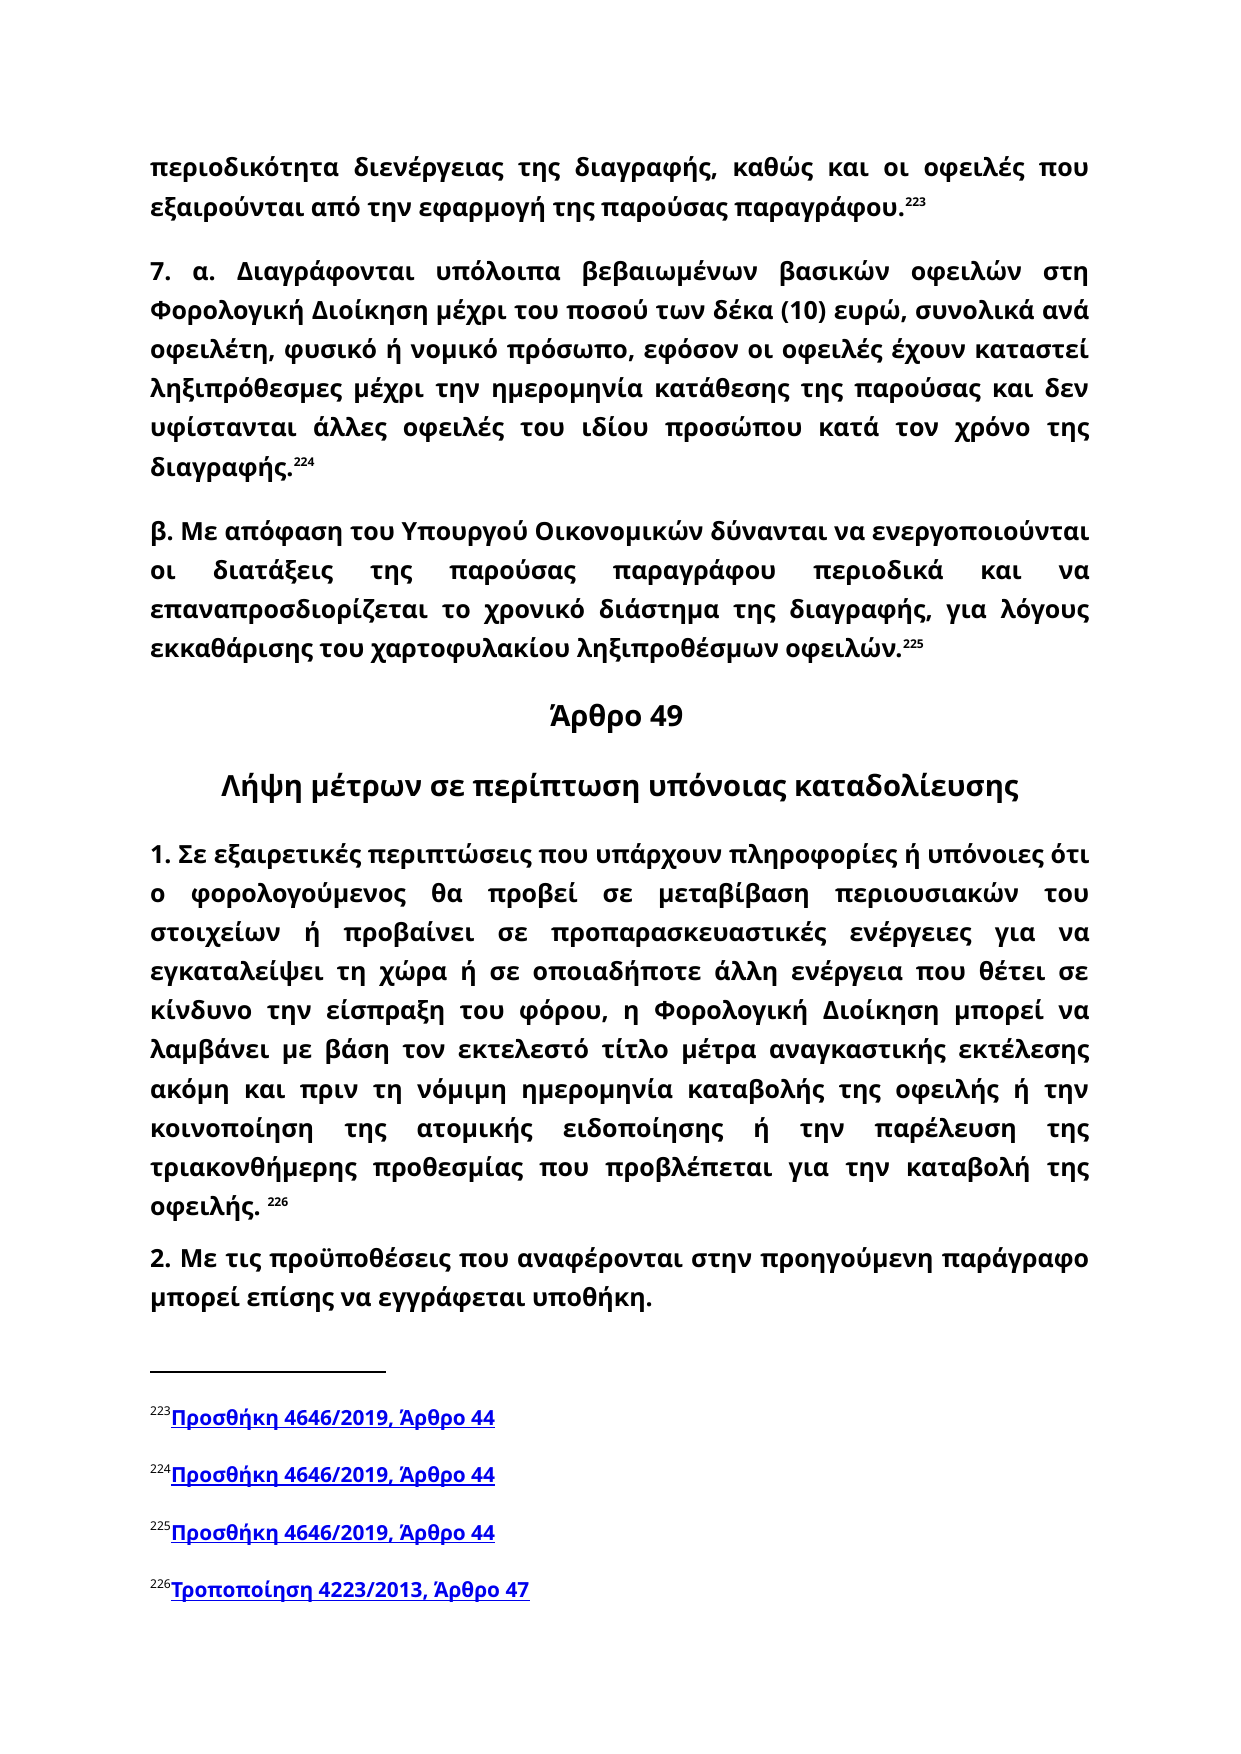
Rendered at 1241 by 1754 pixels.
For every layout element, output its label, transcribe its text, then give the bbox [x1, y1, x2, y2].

text Προσθήκη 4646/2019, Άρθρο 44 [150, 1518, 1090, 1546]
text 2. Με τις προϋποθέσεις που αναφέρονται στην προηγούμενη παράγραφο μπορεί επίσης να εγγράφεται υποθήκη. [150, 1240, 1090, 1314]
subtitle Λήψη μέτρων σε περίπτωση υπόνοιας καταδολίευσης [150, 766, 1090, 805]
subtitle Άρθρο 49 [150, 695, 1090, 735]
text περιοδικότητα διενέργειας της διαγραφής, καθώς και οι οφειλές που εξαιρούνται από την εφαρμογή της παρούσας παραγράφου. [150, 150, 1090, 223]
text 7. α. Διαγράφονται υπόλοιπα βεβαιωμένων βασικών οφειλών στη Φορολογική Διοίκηση μέχρι του ποσού των δέκα (10) ευρώ, συνολικά ανά οφειλέτη, φυσικό ή νομικό πρόσωπο, εφόσον οι οφειλές έχουν καταστεί ληξιπρόθεσμες μέχρι την ημερομηνία κατάθεσης της παρούσας και δεν υφίστανται άλλες οφειλές του ιδίου προσώπου κατά τον χρόνο της διαγραφής. [150, 253, 1090, 483]
text Προσθήκη 4646/2019, Άρθρο 44 [150, 1460, 1090, 1489]
text 1. Σε εξαιρετικές περιπτώσεις που υπάρχουν πληροφορίες ή υπόνοιες ότι ο φορολογούμενος θα προβεί σε μεταβίβαση περιουσιακών του στοιχείων ή προβαίνει σε προπαρασκευαστικές ενέργειες για να εγκαταλείψει τη χώρα ή σε οποιαδήποτε άλλη ενέργεια που θέτει σε κίνδυνο την είσπραξη του φόρου, η Φορολογική Διοίκηση μπορεί να λαμβάνει με βάση τον εκτελεστό τίτλο μέτρα αναγκαστικής εκτέλεσης ακόμη και πριν τη νόμιμη ημερομηνία καταβολής της οφειλής ή την κοινοποίηση της ατομικής ειδοποίησης ή την παρέλευση της τριακονθήμερης προθεσμίας που προβλέπεται για την καταβολή της οφειλής. [150, 836, 1090, 1223]
text Τροποποίηση 4223/2013, Άρθρο 47 [150, 1576, 1090, 1604]
text Προσθήκη 4646/2019, Άρθρο 44 [150, 1403, 1090, 1431]
text β. Με απόφαση του Υπουργού Οικονομικών δύνανται να ενεργοποιούνται οι διατάξεις της παρούσας παραγράφου περιοδικά και να επαναπροσδιορίζεται το χρονικό διάστημα της διαγραφής, για λόγους εκκαθάρισης του χαρτοφυλακίου ληξιπροθέσμων οφειλών. [150, 513, 1090, 665]
